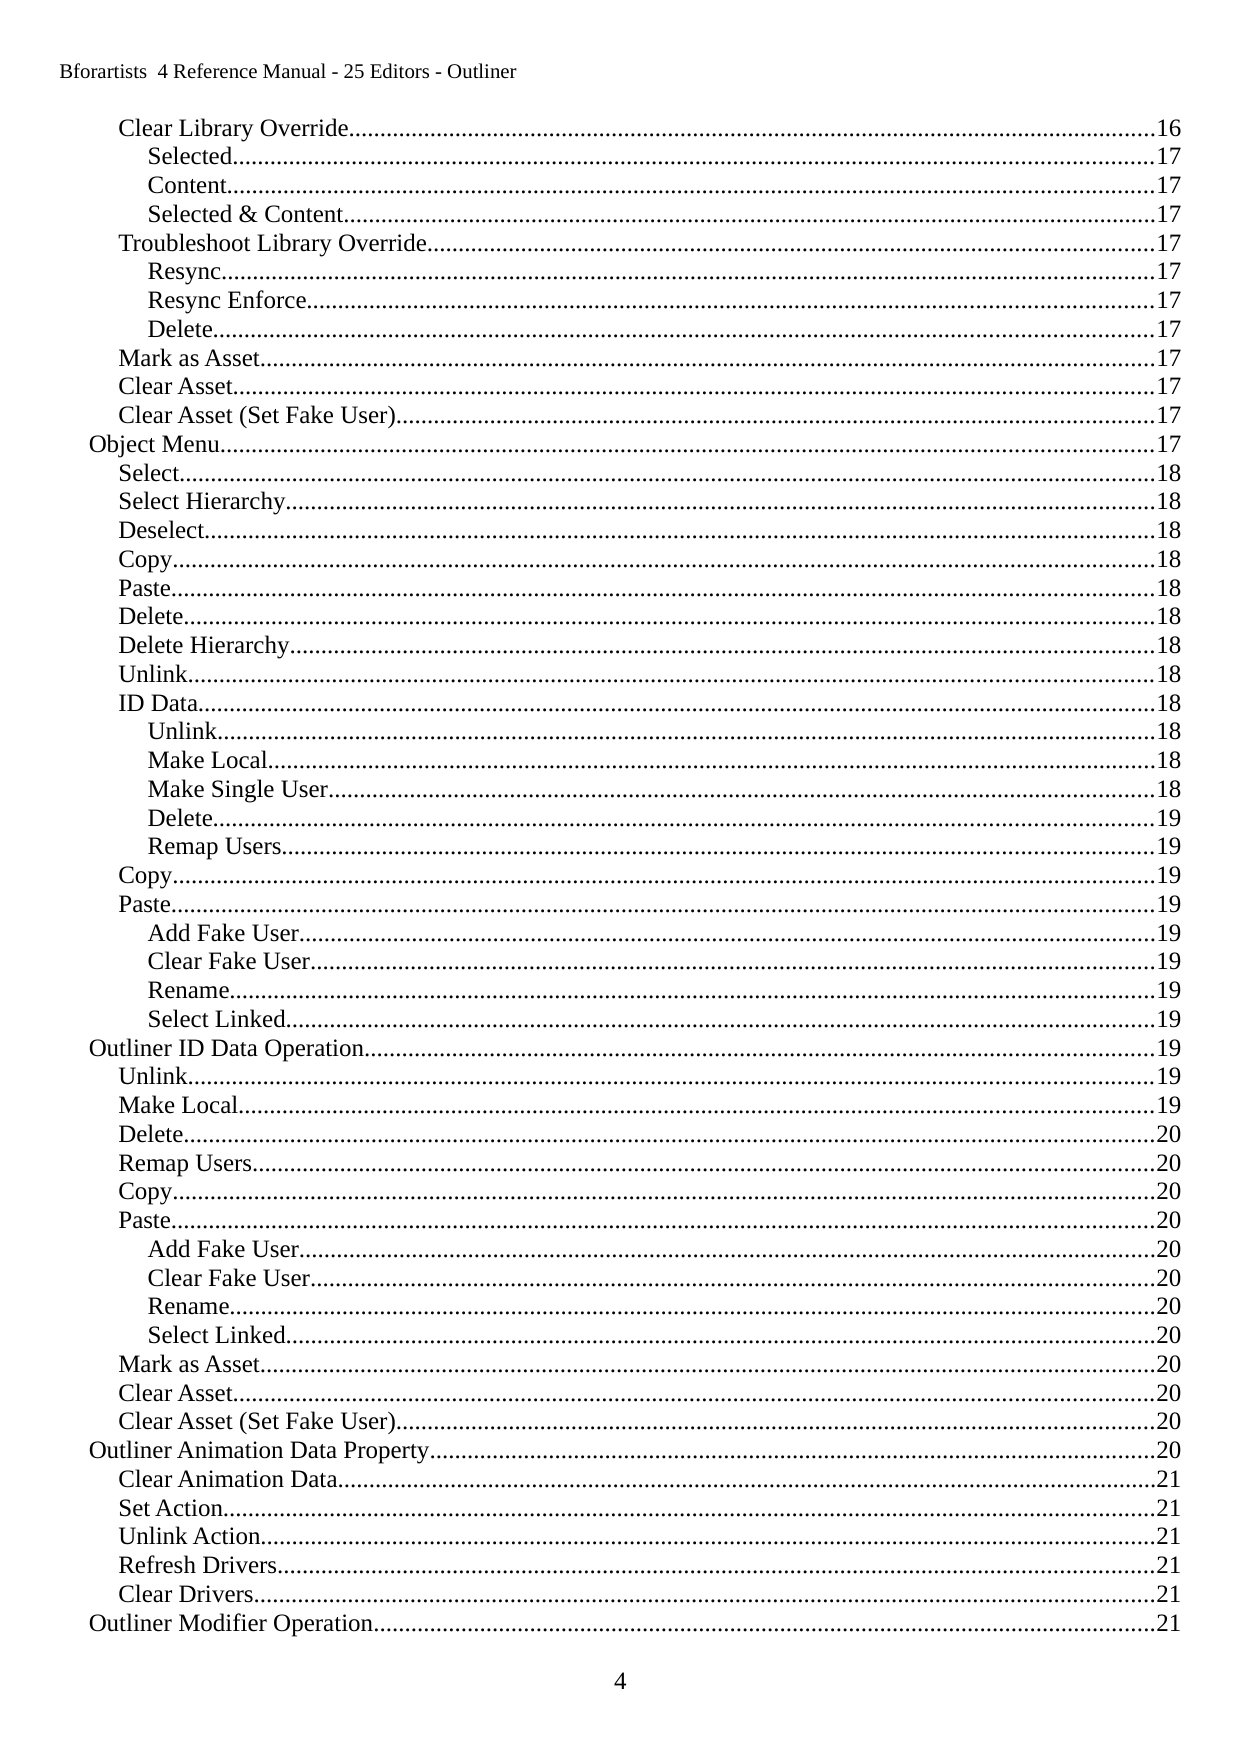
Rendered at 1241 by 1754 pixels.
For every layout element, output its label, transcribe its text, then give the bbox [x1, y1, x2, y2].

text Unlink 18 [118, 659, 1181, 688]
text Make Single User 18 [147, 774, 1181, 803]
text Copy 20 [118, 1176, 1181, 1205]
text Set Action 21 [118, 1493, 1181, 1521]
text Mark as Asset 17 [118, 343, 1181, 371]
text Make Local 19 [118, 1090, 1181, 1119]
text Object Menu 17 [88, 429, 1181, 458]
text Clear Asset (Set Fake User) 17 [118, 400, 1181, 429]
text Clear Asset 17 [118, 371, 1181, 400]
text Copy 18 [118, 544, 1181, 573]
text Delete 18 [118, 601, 1181, 630]
text Rename 20 [147, 1291, 1181, 1320]
text Content 17 [147, 170, 1181, 199]
text Deselect 18 [118, 515, 1181, 544]
text Add Fake User 20 [147, 1234, 1181, 1263]
text Clear Drivers 21 [118, 1579, 1181, 1608]
text Unlink 19 [118, 1061, 1181, 1090]
text Select Linked 20 [147, 1320, 1181, 1349]
text Copy 19 [118, 860, 1181, 889]
text Mark as Asset 20 [118, 1349, 1181, 1378]
text Clear Asset 20 [118, 1378, 1181, 1406]
text Paste 18 [118, 573, 1181, 601]
text Resync Enforce 17 [147, 285, 1181, 314]
text Add Fake User 19 [147, 918, 1181, 946]
text Paste 20 [118, 1205, 1181, 1234]
text Clear Animation Data 21 [118, 1464, 1181, 1493]
text Clear Fake User 20 [147, 1263, 1181, 1291]
text Select 18 [118, 458, 1181, 486]
text Troubleshoot Library Override 17 [118, 228, 1181, 256]
text Paste 19 [118, 889, 1181, 918]
text Clear Library Override 16 [118, 113, 1181, 141]
text Select Hierarchy 18 [118, 486, 1181, 515]
text Unlink Action 21 [118, 1521, 1181, 1550]
text Delete Hierarchy 18 [118, 630, 1181, 659]
text Delete 17 [147, 314, 1181, 343]
text Outliner ID Data Operation 19 [88, 1033, 1181, 1061]
text Delete 19 [147, 803, 1181, 831]
text Unlink 18 [147, 716, 1181, 745]
text Outliner Modifier Operation 21 [88, 1608, 1181, 1636]
text Delete 20 [118, 1119, 1181, 1148]
text Selected 17 [147, 141, 1181, 170]
text Rename 19 [147, 975, 1181, 1004]
text Remap Users 19 [147, 831, 1181, 860]
text Clear Fake User 19 [147, 946, 1181, 975]
text Make Local 18 [147, 745, 1181, 774]
text Clear Asset (Set Fake User) 20 [118, 1406, 1181, 1435]
text Selected & Content 17 [147, 199, 1181, 228]
text Select Linked 19 [147, 1004, 1181, 1033]
text ID Data 18 [118, 688, 1181, 716]
text Refresh Drivers 21 [118, 1550, 1181, 1579]
text Resync 17 [147, 256, 1181, 285]
text Remap Users 20 [118, 1148, 1181, 1176]
text Outliner Animation Data Property 20 [88, 1435, 1181, 1464]
